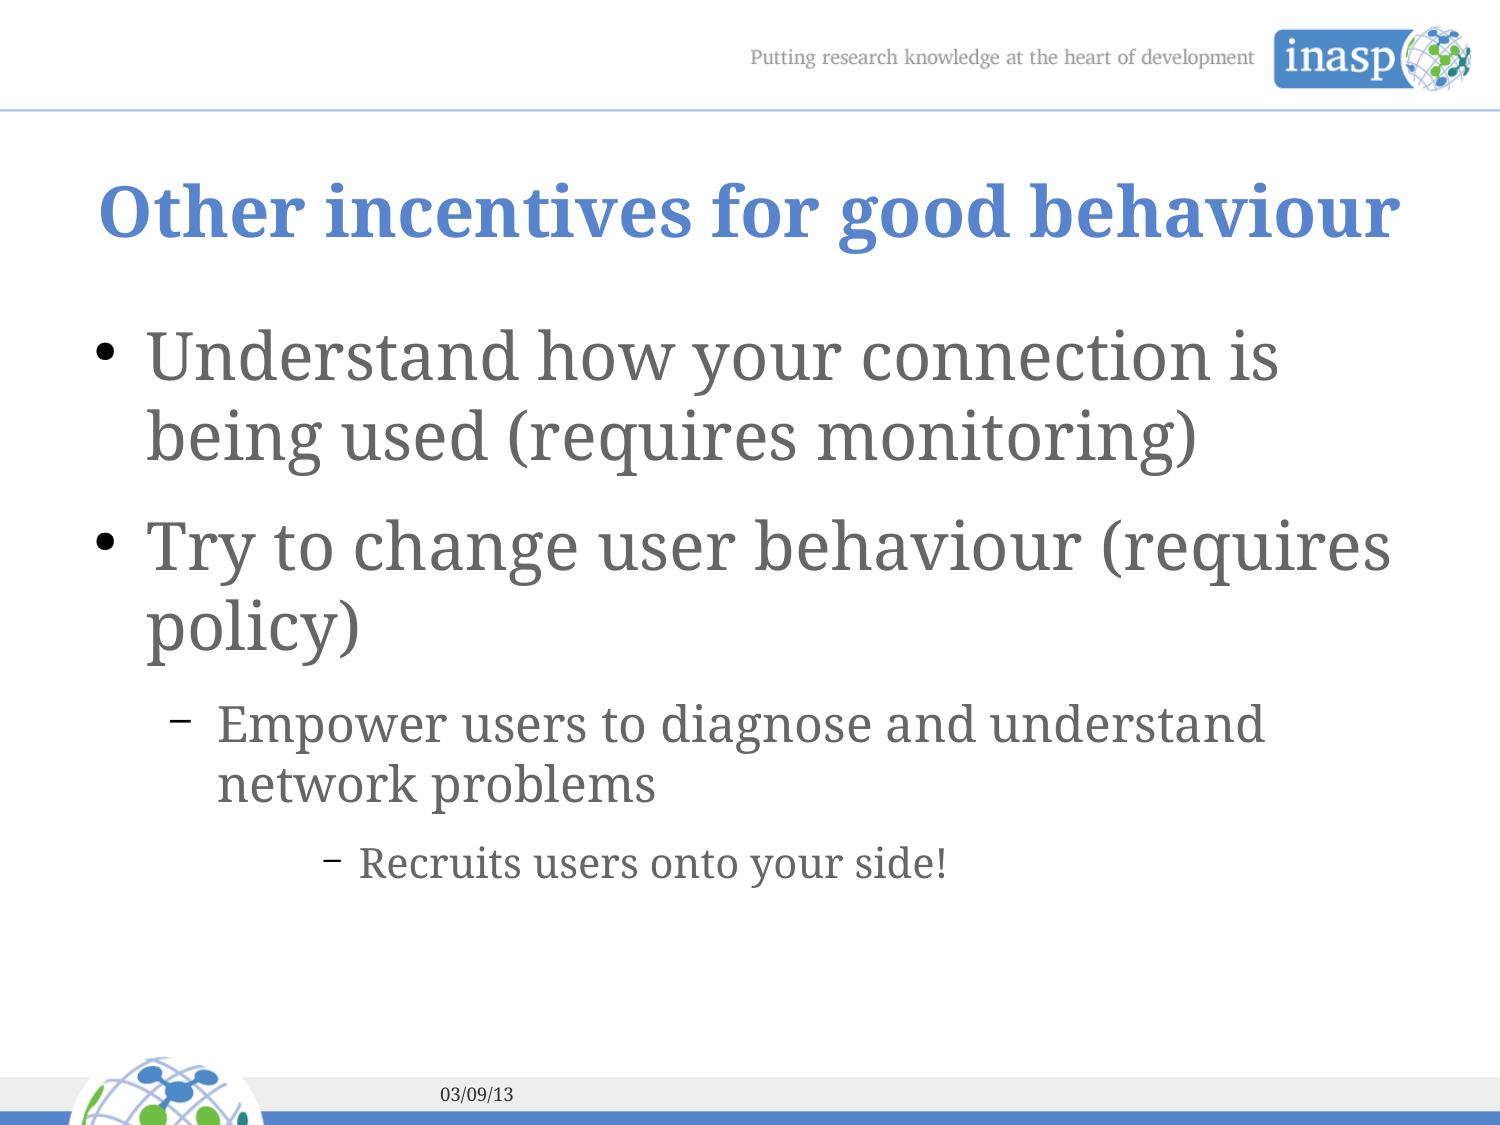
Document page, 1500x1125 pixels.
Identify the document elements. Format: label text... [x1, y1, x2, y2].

picture [0, 0, 1500, 1125]
list Understand how your connection is being used (requires monitoring) Try to change user behaviour (requires policy) Empower users to diagnose and understand network problems Recruits users onto your side! Recruits users onto your side! [75, 313, 1426, 967]
title Other incentives for good behaviour [75, 129, 1426, 313]
